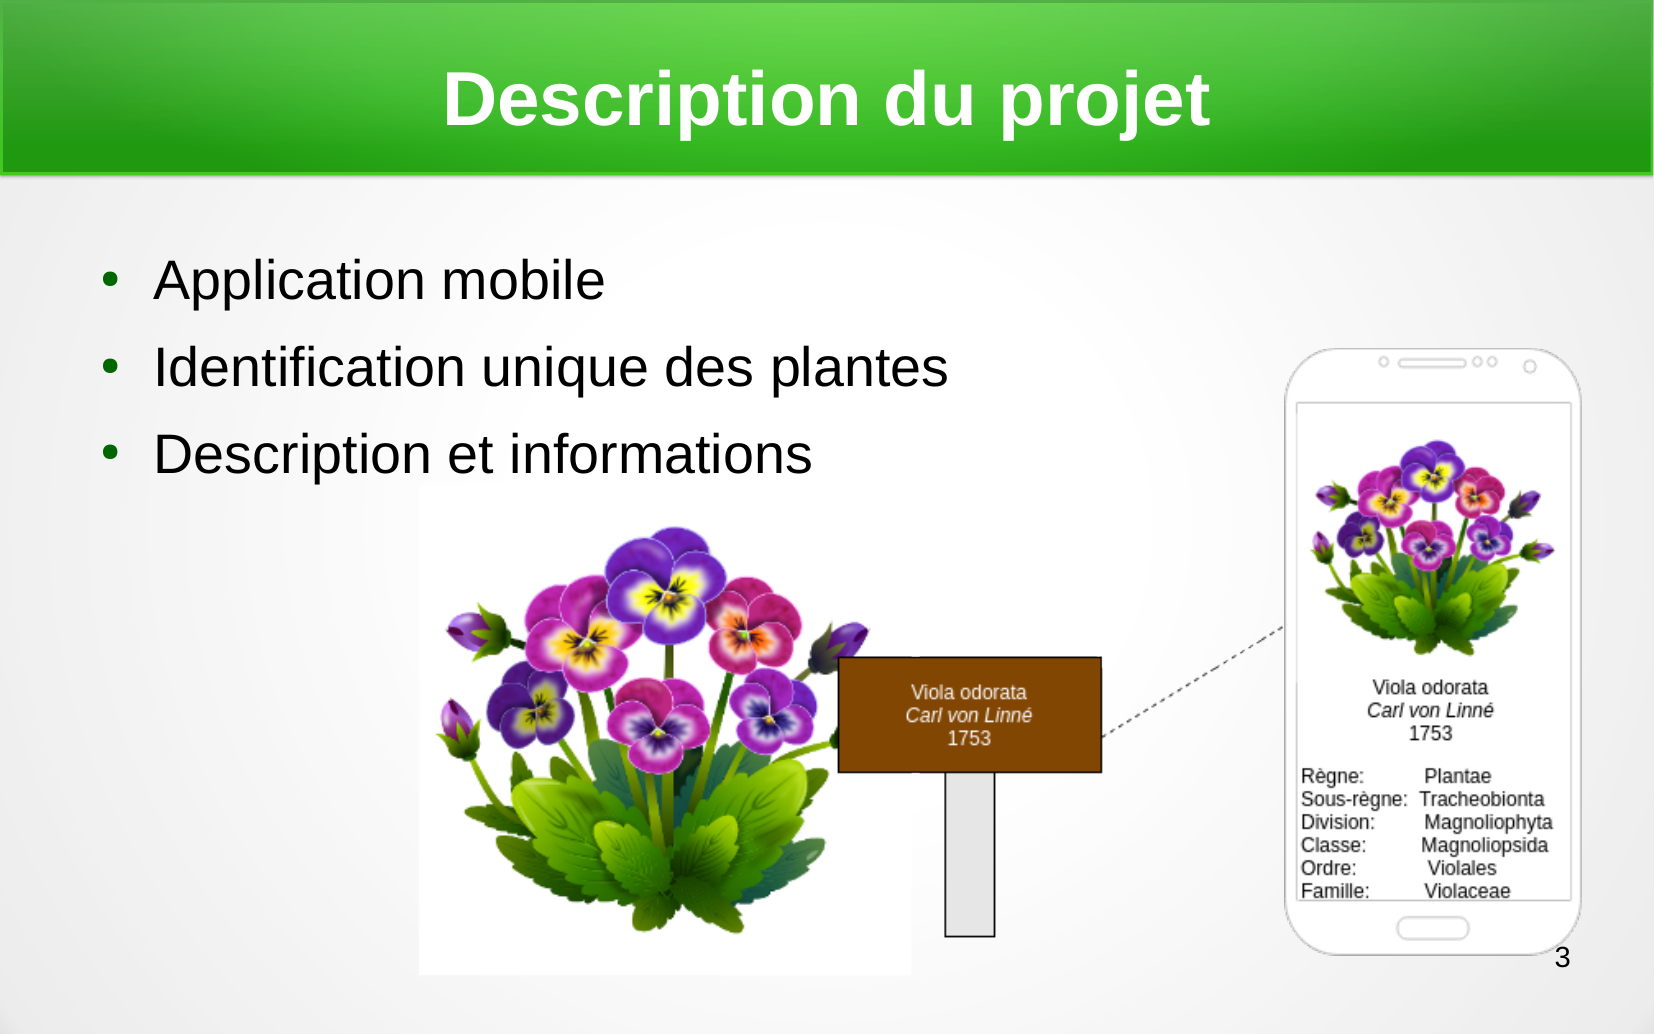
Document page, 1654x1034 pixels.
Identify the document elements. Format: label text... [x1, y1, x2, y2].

picture [411, 348, 1582, 987]
list Application mobile Identification unique des plantes Description et informations [82, 249, 1571, 849]
title Description du projet [82, 39, 1571, 158]
